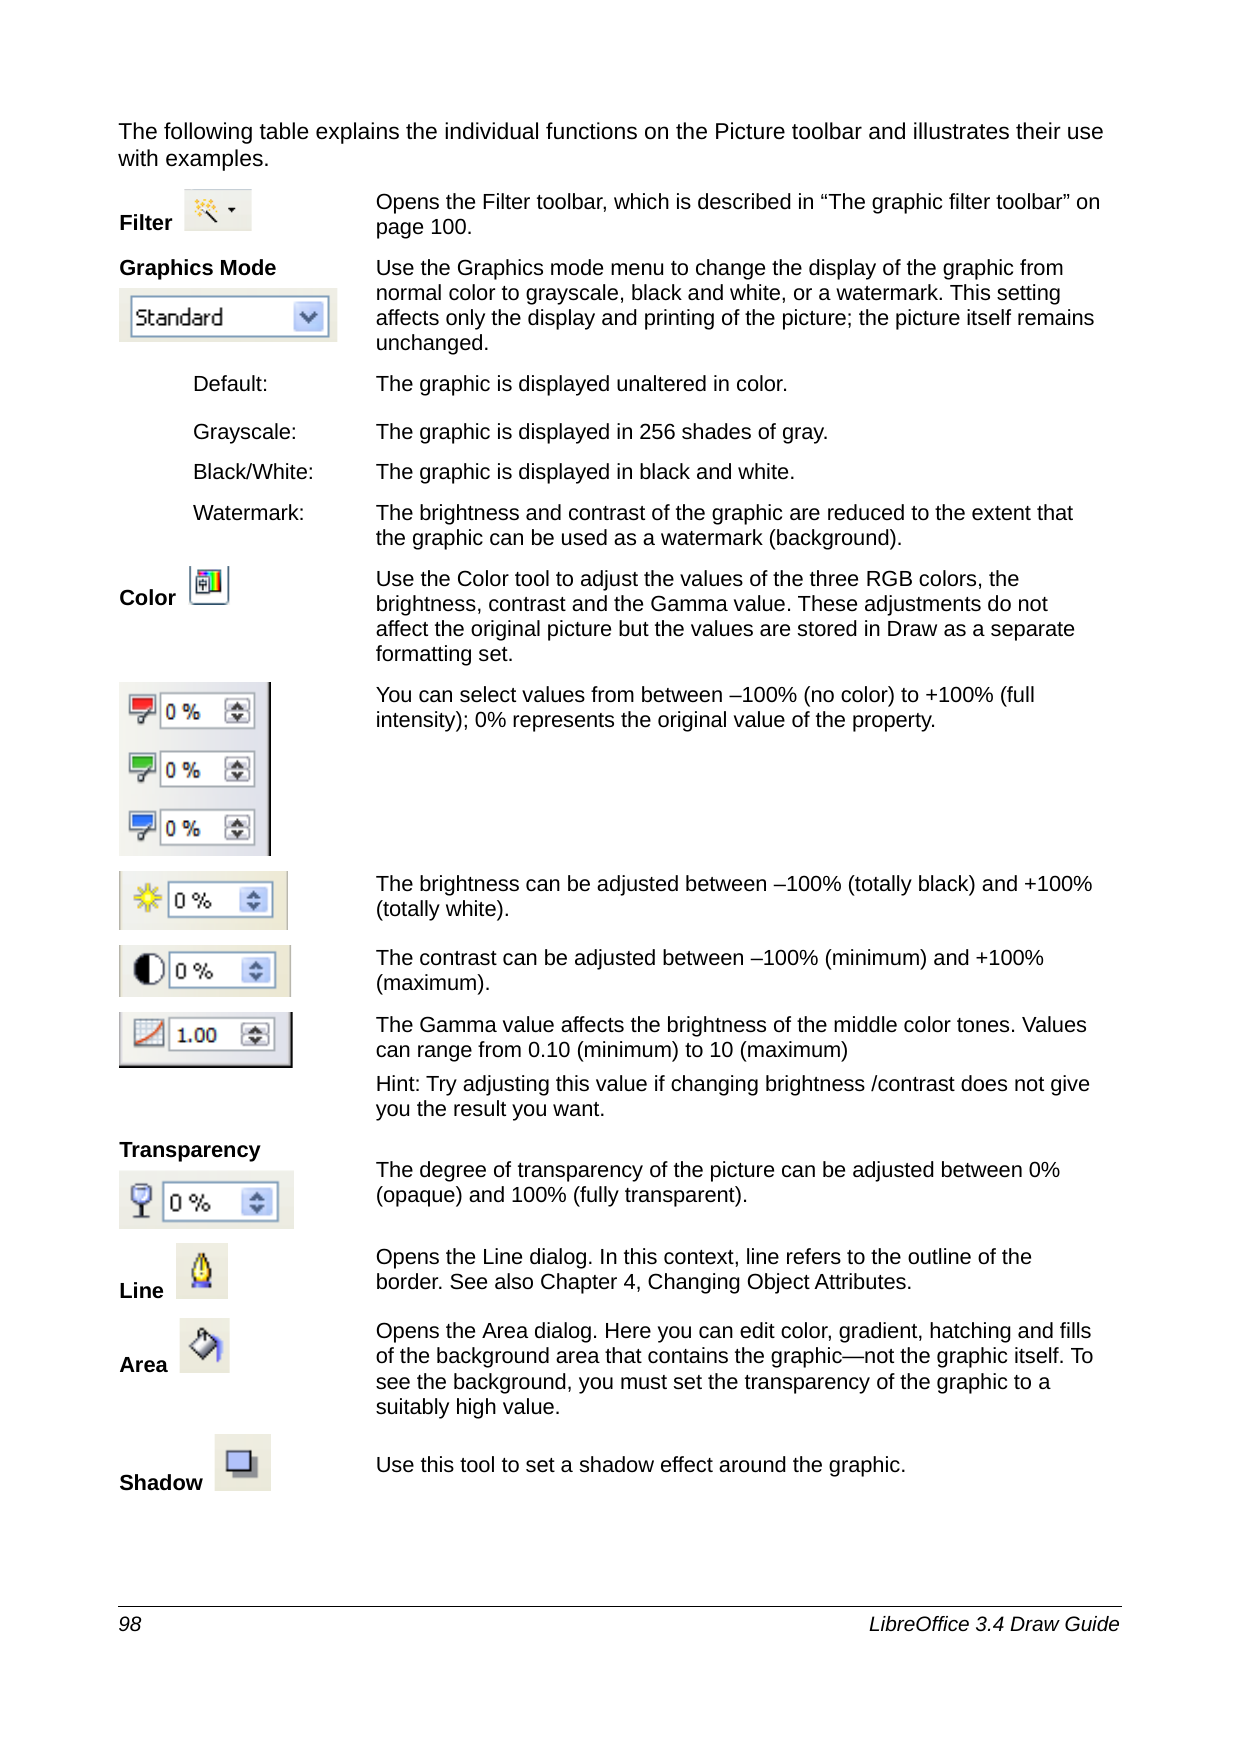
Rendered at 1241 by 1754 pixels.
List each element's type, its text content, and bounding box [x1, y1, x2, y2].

table_cell The graphic is displayed unaltered in color. [358, 365, 1123, 413]
table_cell Use this tool to set a shadow effect around the graphic. [358, 1429, 1123, 1505]
table_header Filter [101, 183, 357, 249]
table_cell Use the Color tool to adjust the values of the three RGB colors, the brightness, contrast and the Gamma value. These adjustments do not affect the original picture but the values are stored in Draw as a separate formatting set. [358, 560, 1123, 676]
table_cell The degree of transparency of the picture can be adjusted between 0% (opaque) and 100% (fully transparent). [358, 1131, 1123, 1238]
table_cell The contrast can be adjusted between –100% (minimum) and +100% (maximum). [358, 939, 1123, 1006]
table_cell Shadow [101, 1429, 357, 1505]
picture [176, 1243, 228, 1299]
table_cell [101, 1006, 357, 1131]
table_cell Default: [101, 365, 357, 413]
picture [179, 1318, 230, 1373]
table_cell [101, 865, 357, 939]
table_cell The brightness can be adjusted between –100% (totally black) and +100% (totally white). [358, 865, 1123, 939]
table_cell The graphic is displayed in 256 shades of gray. [358, 413, 1123, 454]
table_cell The Gamma value affects the brightness of the middle color tones. Values can range from 0.10 (minimum) to 10 (maximum) Hint: Try adjusting this value if changing brightness /contrast does not give you the result you want. [358, 1006, 1123, 1131]
picture [188, 566, 231, 605]
picture [119, 1170, 294, 1229]
table_cell Area [101, 1313, 357, 1429]
table_cell The graphic is displayed in black and white. [358, 454, 1123, 494]
picture [119, 682, 271, 856]
table_cell Opens the Area dialog. Here you can edit color, gradient, hatching and fills of the background area that contains the graphic—not the graphic itself. To see the background, you must set the transparency of the graphic to a suitably high value. [358, 1313, 1123, 1429]
table_cell Opens the Line dialog. In this context, line refers to the outline of the border. See also Chapter 4, Changing Object Attributes. [358, 1238, 1123, 1313]
table_cell [101, 939, 357, 1006]
picture [119, 1012, 293, 1068]
picture [119, 288, 338, 342]
picture [214, 1434, 271, 1491]
table_cell Transparency [101, 1131, 357, 1238]
picture [184, 189, 252, 231]
table_cell Line [101, 1238, 357, 1313]
table_cell Watermark: [101, 494, 357, 560]
picture [119, 945, 292, 997]
table_cell Use the Graphics mode menu to change the display of the graphic from normal color to grayscale, black and white, or a watermark. This setting affects only the display and printing of the picture; the picture itself remains unchanged. [358, 249, 1123, 365]
table_cell Grayscale: [101, 413, 357, 454]
picture [119, 871, 288, 930]
text The following table explains the individual functions on the Picture toolbar and illustrates their use with examples. [118, 118, 1122, 171]
table_cell The brightness and contrast of the graphic are reduced to the extent that the graphic can be used as a watermark (background). [358, 494, 1123, 560]
table_cell You can select values from between –100% (no color) to +100% (full intensity); 0% represents the original value of the property. [358, 676, 1123, 865]
table_cell [101, 676, 357, 865]
table_cell Color [101, 560, 357, 676]
table_cell Black/White: [101, 454, 357, 494]
table_header Opens the Filter toolbar, which is described in “The graphic filter toolbar” on page 100. [358, 183, 1123, 249]
table_cell Graphics Mode [101, 249, 357, 365]
